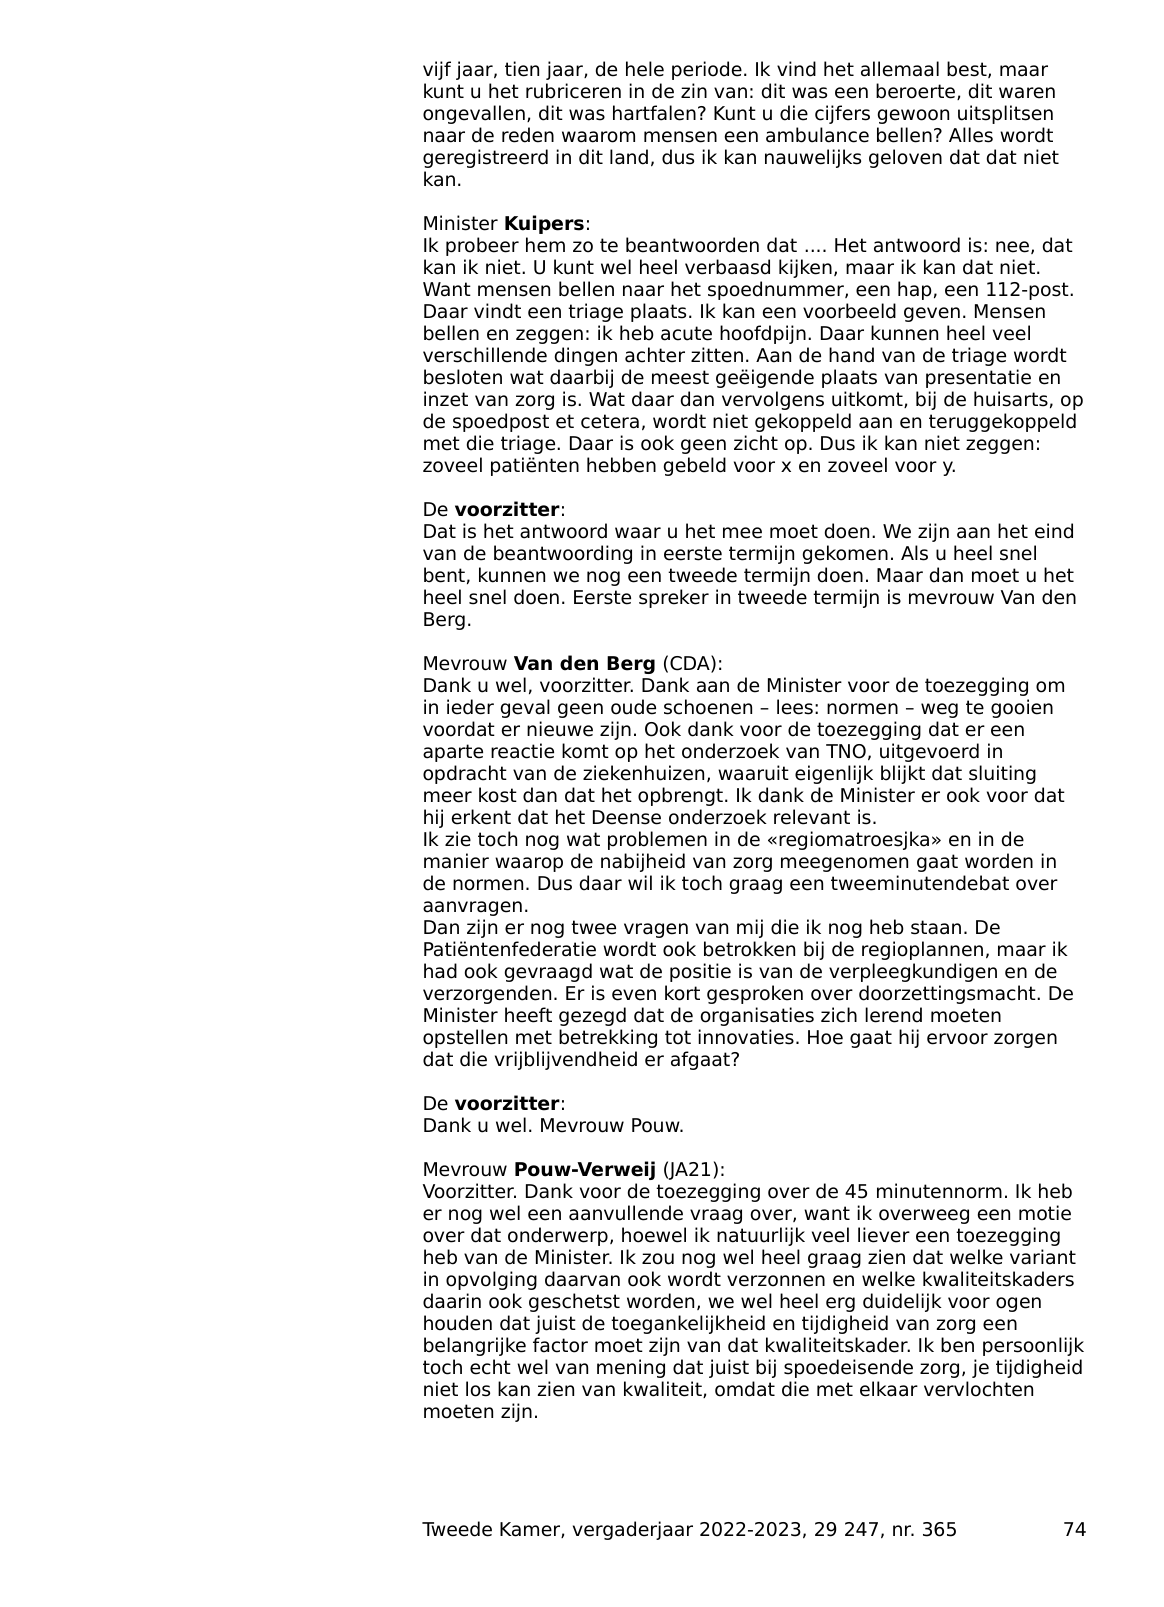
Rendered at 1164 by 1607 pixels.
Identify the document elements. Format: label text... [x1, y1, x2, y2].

text Minister Kuipers: [422, 213, 1087, 235]
text vijf jaar, tien jaar, de hele periode. Ik vind het allemaal best, maar kunt u het rubriceren in de zin van: dit was een beroerte, dit waren ongevallen, dit was hartfalen? Kunt u die cijfers gewoon uitsplitsen naar de reden waarom mensen een ambulance bellen? Alles wordt geregistreerd in dit land, dus ik kan nauwelijks geloven dat dat niet kan. [422, 59, 1087, 191]
text Dat is het antwoord waar u het mee moet doen. We zijn aan het eind van de beantwoording in eerste termijn gekomen. Als u heel snel bent, kunnen we nog een tweede termijn doen. Maar dan moet u het heel snel doen. Eerste spreker in tweede termijn is mevrouw Van den Berg. [422, 521, 1087, 631]
text De voorzitter: [422, 499, 1087, 521]
text Ik zie toch nog wat problemen in de «regiomatroesjka» en in de manier waarop de nabijheid van zorg meegenomen gaat worden in de normen. Dus daar wil ik toch graag een tweeminutendebat over aanvragen. [422, 829, 1087, 917]
text Dank u wel, voorzitter. Dank aan de Minister voor de toezegging om in ieder geval geen oude schoenen – lees: normen – weg te gooien voordat er nieuwe zijn. Ook dank voor de toezegging dat er een aparte reactie komt op het onderzoek van TNO, uitgevoerd in opdracht van de ziekenhuizen, waaruit eigenlijk blijkt dat sluiting meer kost dan dat het opbrengt. Ik dank de Minister er ook voor dat hij erkent dat het Deense onderzoek relevant is. [422, 675, 1087, 829]
text Voorzitter. Dank voor de toezegging over de 45 minutennorm. Ik heb er nog wel een aanvullende vraag over, want ik overweeg een motie over dat onderwerp, hoewel ik natuurlijk veel liever een toezegging heb van de Minister. Ik zou nog wel heel graag zien dat welke variant in opvolging daarvan ook wordt verzonnen en welke kwaliteitskaders daarin ook geschetst worden, we wel heel erg duidelijk voor ogen houden dat juist de toegankelijkheid en tijdigheid van zorg een belangrijke factor moet zijn van dat kwaliteitskader. Ik ben persoonlijk toch echt wel van mening dat juist bij spoedeisende zorg, je tijdigheid niet los kan zien van kwaliteit, omdat die met elkaar vervlochten moeten zijn. [422, 1181, 1087, 1423]
text Ik probeer hem zo te beantwoorden dat .... Het antwoord is: nee, dat kan ik niet. U kunt wel heel verbaasd kijken, maar ik kan dat niet. Want mensen bellen naar het spoednummer, een hap, een 112-post. Daar vindt een triage plaats. Ik kan een voorbeeld geven. Mensen bellen en zeggen: ik heb acute hoofdpijn. Daar kunnen heel veel verschillende dingen achter zitten. Aan de hand van de triage wordt besloten wat daarbij de meest geëigende plaats van presentatie en inzet van zorg is. Wat daar dan vervolgens uitkomt, bij de huisarts, op de spoedpost et cetera, wordt niet gekoppeld aan en teruggekoppeld met die triage. Daar is ook geen zicht op. Dus ik kan niet zeggen: zoveel patiënten hebben gebeld voor x en zoveel voor y. [422, 235, 1087, 477]
text De voorzitter: [422, 1093, 1087, 1115]
text Mevrouw Pouw-Verweij (JA21): [422, 1159, 1087, 1181]
text Dank u wel. Mevrouw Pouw. [422, 1115, 1087, 1137]
text Dan zijn er nog twee vragen van mij die ik nog heb staan. De Patiëntenfederatie wordt ook betrokken bij de regioplannen, maar ik had ook gevraagd wat de positie is van de verpleegkundigen en de verzorgenden. Er is even kort gesproken over doorzettingsmacht. De Minister heeft gezegd dat de organisaties zich lerend moeten opstellen met betrekking tot innovaties. Hoe gaat hij ervoor zorgen dat die vrijblijvendheid er afgaat? [422, 917, 1087, 1071]
text Mevrouw Van den Berg (CDA): [422, 653, 1087, 675]
